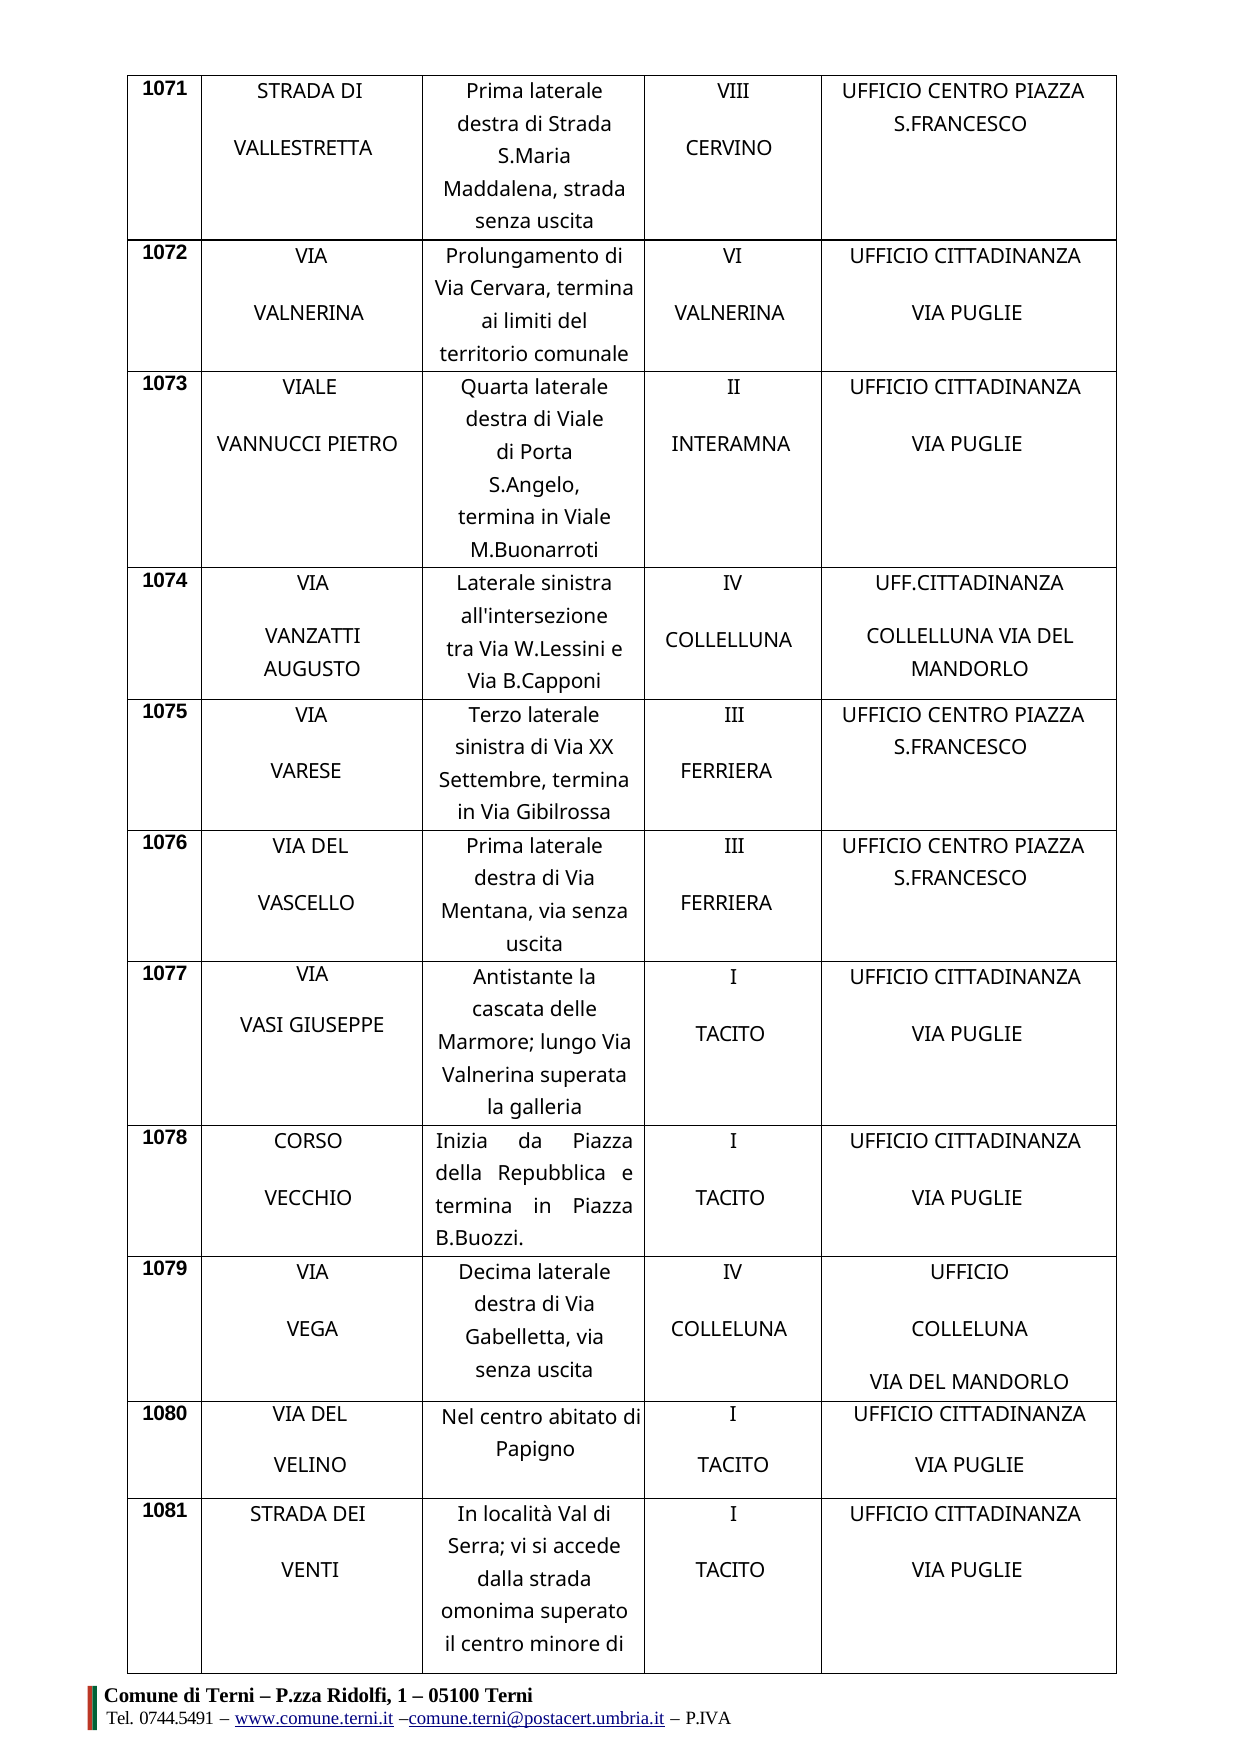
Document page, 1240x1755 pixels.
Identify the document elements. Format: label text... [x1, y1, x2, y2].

table_cell 1076 [128, 831, 201, 961]
table_cell In località Val di Serra; vi si accede dalla strada omonima superato il centro minore di [423, 1499, 644, 1673]
table_cell Quarta laterale destra di Viale di Porta S.Angelo, termina in Viale M.Buonarroti [423, 372, 644, 567]
table_cell VIALE VANNUCCI PIETRO [202, 372, 422, 567]
table_cell UFFICIO CITTADINANZA VIA PUGLIE [822, 1499, 1116, 1673]
table_cell VIA VASI GIUSEPPE [202, 962, 422, 1125]
table_cell UFFICIO CITTADINANZA VIA PUGLIE [822, 1126, 1116, 1256]
table_cell UFFICIO CENTRO PIAZZA S.FRANCESCO [822, 76, 1116, 239]
table_cell 1073 [128, 372, 201, 567]
table_cell UFFICIO CITTADINANZA VIA PUGLIE [822, 372, 1116, 567]
table_header 1072 [128, 241, 201, 371]
table_cell III FERRIERA [645, 700, 821, 830]
table_cell UFFICIO CITTADINANZA VIA PUGLIE [822, 1402, 1116, 1498]
table_header Prolungamento di Via Cervara, termina ai limiti del territorio comunale [423, 241, 644, 371]
table_cell I TACITO [645, 1499, 821, 1673]
table_cell Decima laterale destra di Via Gabelletta, via senza uscita [423, 1257, 644, 1401]
table_cell Prima laterale destra di Strada S.Maria Maddalena, strada senza uscita [423, 76, 644, 239]
table_cell VIII CERVINO [645, 76, 821, 239]
table_cell IV COLLELUNA [645, 1257, 821, 1401]
table_cell Terzo laterale sinistra di Via XX Settembre, termina in Via Gibilrossa [423, 700, 644, 830]
table_cell Prima laterale destra di Via Mentana, via senza uscita [423, 831, 644, 961]
table_cell Nel centro abitato di Papigno [423, 1402, 644, 1498]
table_cell Inizia da Piazza della Repubblica e termina in Piazza B.Buozzi. [423, 1126, 644, 1256]
table_cell VIA VANZATTI AUGUSTO [202, 568, 422, 699]
table_cell Antistante la cascata delle Marmore; lungo Via Valnerina superata la galleria [423, 962, 644, 1125]
table_cell 1080 [128, 1402, 201, 1498]
table_cell I TACITO [645, 1402, 821, 1498]
table_cell 1077 [128, 962, 201, 1125]
table_cell 1078 [128, 1126, 201, 1256]
table_cell CORSO VECCHIO [202, 1126, 422, 1256]
table_cell UFFICIO CENTRO PIAZZA S.FRANCESCO [822, 700, 1116, 830]
table_cell IV COLLELLUNA [645, 568, 821, 699]
table_cell 1079 [128, 1257, 201, 1401]
table_cell STRADA DEI VENTI [202, 1499, 422, 1673]
table_cell 1074 [128, 568, 201, 699]
table_cell I TACITO [645, 962, 821, 1125]
table_header UFFICIO CITTADINANZA VIA PUGLIE [822, 241, 1116, 371]
table_cell 1081 [128, 1499, 201, 1673]
table_cell UFFICIO CITTADINANZA VIA PUGLIE [822, 962, 1116, 1125]
table_cell UFFICIO CENTRO PIAZZA S.FRANCESCO [822, 831, 1116, 961]
table_cell 1075 [128, 700, 201, 830]
table_cell Laterale sinistra all'intersezione tra Via W.Lessini e Via B.Capponi [423, 568, 644, 699]
table_cell I TACITO [645, 1126, 821, 1256]
table_cell 1071 [128, 76, 201, 239]
table_cell STRADA DI VALLESTRETTA [202, 76, 422, 239]
table_cell VIA VARESE [202, 700, 422, 830]
table_cell II INTERAMNA [645, 372, 821, 567]
table_header VI VALNERINA [645, 241, 821, 371]
table_cell III FERRIERA [645, 831, 821, 961]
table_cell UFFICIO COLLELUNA VIA DEL MANDORLO [822, 1257, 1116, 1401]
table_cell VIA DEL VASCELLO [202, 831, 422, 961]
table_header VIA VALNERINA [202, 241, 422, 371]
table_cell VIA VEGA [202, 1257, 422, 1401]
table_cell VIA DEL VELINO [202, 1402, 422, 1498]
table_cell UFF.CITTADINANZA COLLELLUNA VIA DEL MANDORLO [822, 568, 1116, 699]
